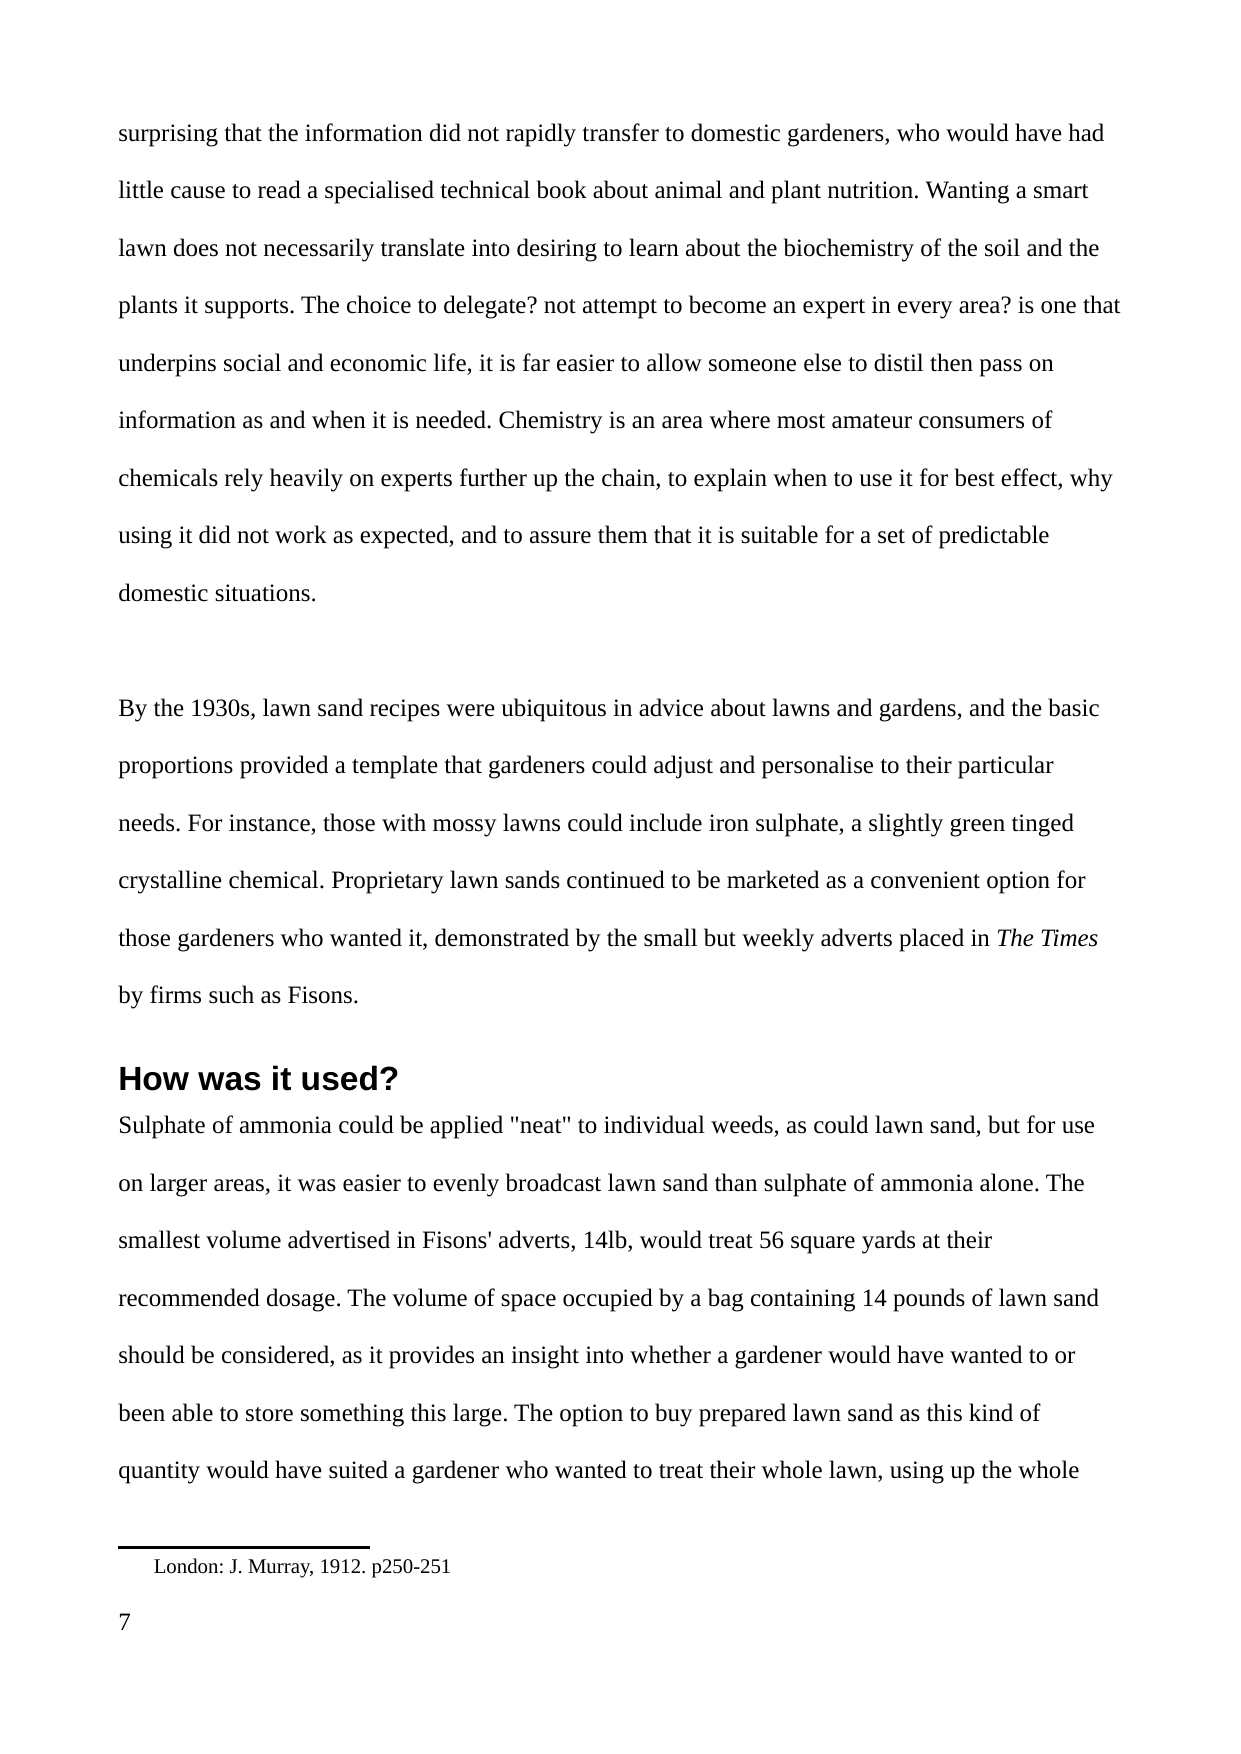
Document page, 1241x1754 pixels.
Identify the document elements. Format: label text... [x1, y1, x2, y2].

text Sulphate of ammonia could be applied "neat" to individual weeds, as could lawn sand, but for use on larger areas, it was easier to evenly broadcast lawn sand than sulphate of ammonia alone. The smallest volume advertised in Fisons' adverts, 14lb, would treat 56 square yards at their recommended dosage. The volume of space occupied by a bag containing 14 pounds of lawn sand should be considered, as it provides an insight into whether a gardener would have wanted to or been able to store something this large. The option to buy prepared lawn sand as this kind of quantity would have suited a gardener who wanted to treat their whole lawn, using up the whole [118, 1110, 1122, 1484]
text surprising that the information did not rapidly transfer to domestic gardeners, who would have had little cause to read a specialised technical book about animal and plant nutrition. Wanting a smart lawn does not necessarily translate into desiring to learn about the biochemistry of the soil and the plants it supports. The choice to delegate? not attempt to become an expert in every area? is one that underpins social and economic life, it is far easier to allow someone else to distil then pass on information as and when it is needed. Chemistry is an area where most amateur consumers of chemicals rely heavily on experts further up the chain, to explain when to use it for best effect, why using it did not work as expected, and to assure them that it is suitable for a set of predictable domestic situations. [118, 118, 1122, 607]
text London: J. Murray, 1912. p250-251 [118, 1553, 1122, 1578]
text By the 1930s, lawn sand recipes were ubiquitous in advice about lawns and gardens, and the basic proportions provided a template that gardeners could adjust and personalise to their particular needs. For instance, those with mossy lawns could include iron sulphate, a slightly green tinged crystalline chemical. Proprietary lawn sands continued to be marketed as a convenient option for those gardeners who wanted it, demonstrated by the small but weekly adverts placed in The Times by firms such as Fisons. [118, 693, 1122, 1009]
subtitle How was it used? [118, 1059, 1122, 1098]
